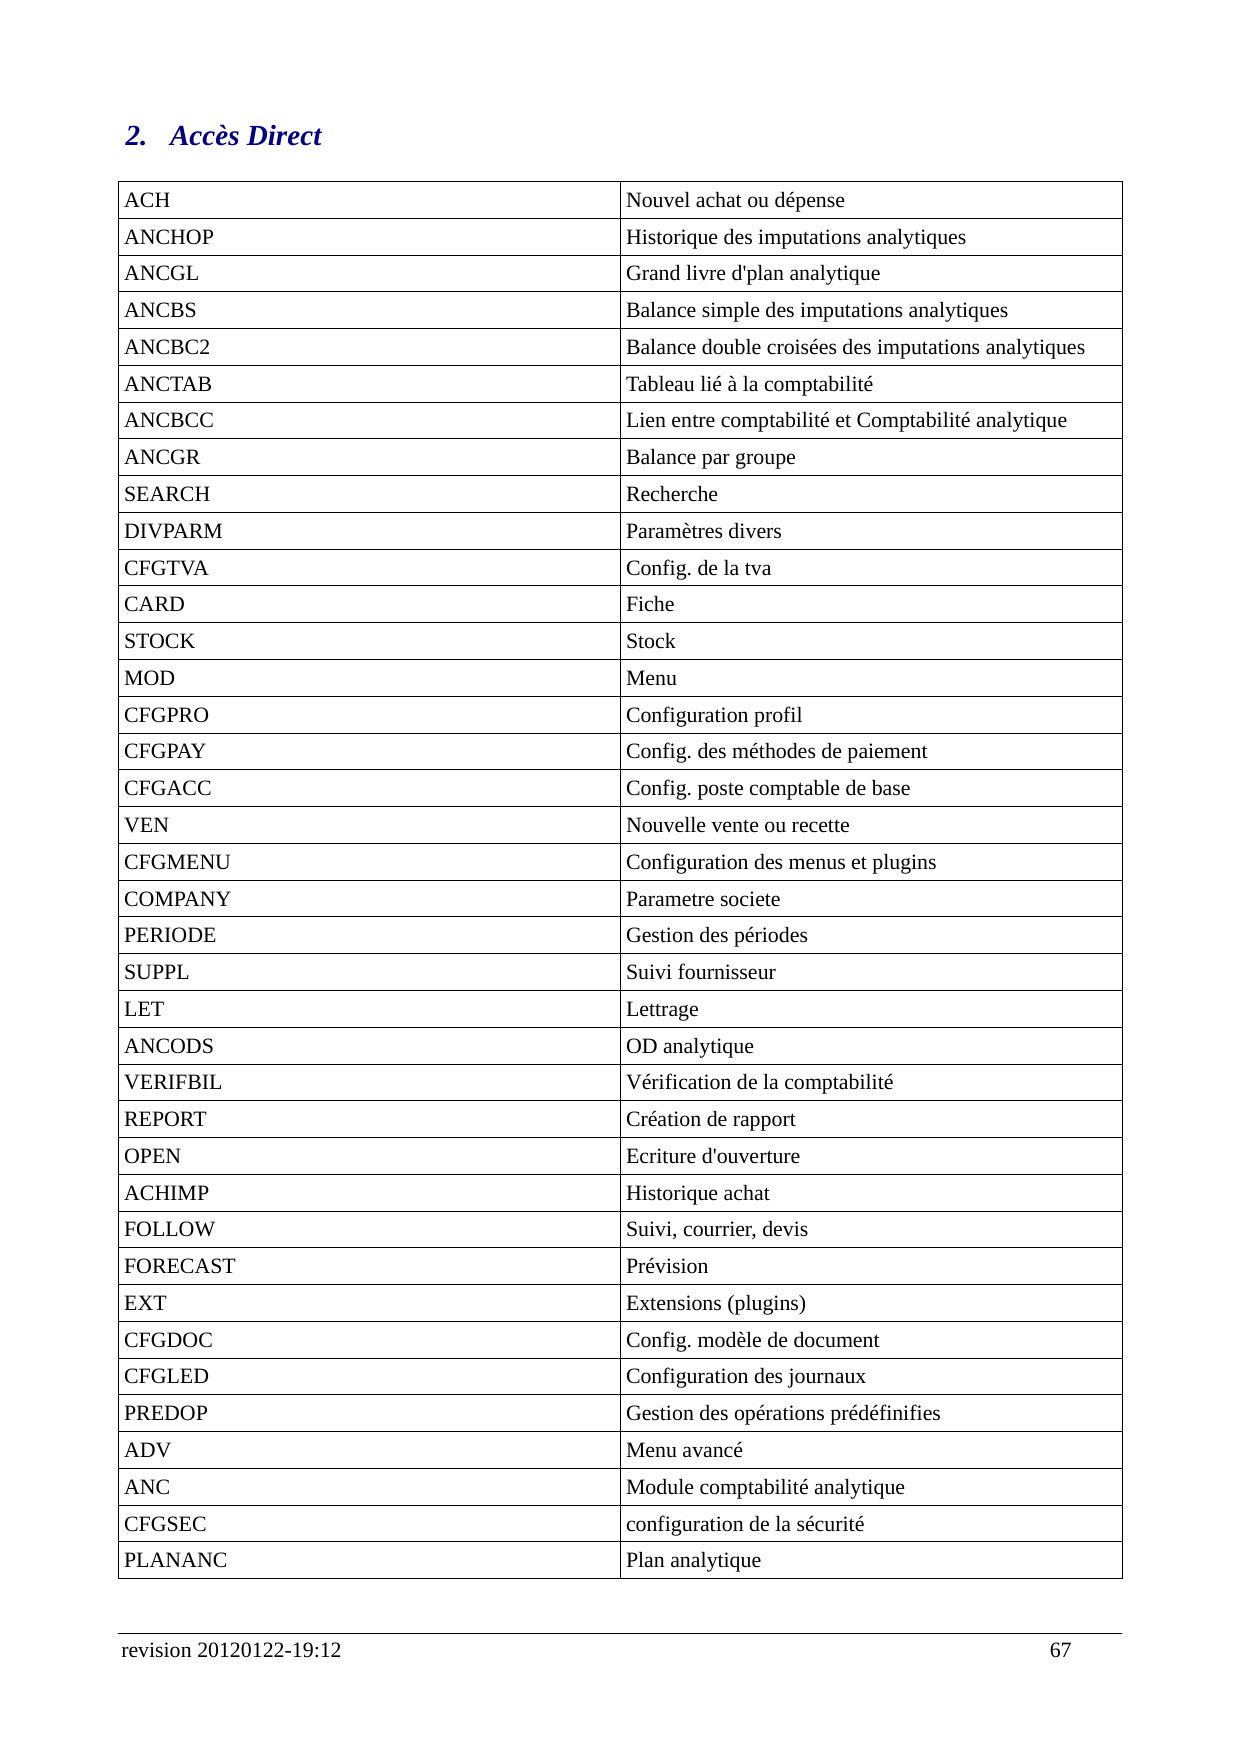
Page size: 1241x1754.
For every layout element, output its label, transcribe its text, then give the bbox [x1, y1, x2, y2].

table_cell Config. des méthodes de paiement [621, 734, 1122, 769]
table_cell FOLLOW [119, 1212, 620, 1247]
table_cell Recherche [621, 476, 1122, 512]
table_cell OPEN [119, 1138, 620, 1174]
table_cell Vérification de la comptabilité [621, 1065, 1122, 1100]
table_cell CFGLED [119, 1359, 620, 1394]
table_cell Création de rapport [621, 1101, 1122, 1137]
table_cell Suivi, courrier, devis [621, 1212, 1122, 1247]
table_cell PERIODE [119, 917, 620, 953]
table_cell LET [119, 991, 620, 1027]
table_cell Config. poste comptable de base [621, 770, 1122, 806]
table_cell VERIFBIL [119, 1065, 620, 1100]
table_cell CFGPAY [119, 734, 620, 769]
table_cell DIVPARM [119, 513, 620, 549]
table_cell CFGPRO [119, 697, 620, 733]
table_cell CFGSEC [119, 1506, 620, 1541]
table_header ACH [119, 182, 620, 218]
table_cell Tableau lié à la comptabilité [621, 366, 1122, 402]
table_cell ANCGR [119, 439, 620, 475]
table_cell CFGDOC [119, 1322, 620, 1358]
table_cell CFGMENU [119, 844, 620, 880]
table_cell Grand livre d'plan analytique [621, 256, 1122, 291]
table_cell Menu avancé [621, 1432, 1122, 1468]
table_cell Config. modèle de document [621, 1322, 1122, 1358]
table_cell STOCK [119, 623, 620, 659]
table_cell Balance simple des imputations analytiques [621, 292, 1122, 328]
table_cell PREDOP [119, 1395, 620, 1431]
table_cell Configuration des menus et plugins [621, 844, 1122, 880]
table_cell PLANANC [119, 1542, 620, 1578]
table_cell OD analytique [621, 1028, 1122, 1064]
table_cell COMPANY [119, 881, 620, 916]
table_cell Parametre societe [621, 881, 1122, 916]
table_cell FORECAST [119, 1248, 620, 1284]
table_cell Ecriture d'ouverture [621, 1138, 1122, 1174]
table_cell REPORT [119, 1101, 620, 1137]
table_cell Historique des imputations analytiques [621, 219, 1122, 255]
table_cell Configuration des journaux [621, 1359, 1122, 1394]
table_cell Prévision [621, 1248, 1122, 1284]
table_cell CFGACC [119, 770, 620, 806]
table_cell Nouvelle vente ou recette [621, 807, 1122, 843]
table_cell Paramètres divers [621, 513, 1122, 549]
table_cell Fiche [621, 586, 1122, 622]
table_cell Balance double croisées des imputations analytiques [621, 329, 1122, 365]
table_cell VEN [119, 807, 620, 843]
table_cell ACHIMP [119, 1175, 620, 1211]
table_cell ANCTAB [119, 366, 620, 402]
table_cell Gestion des périodes [621, 917, 1122, 953]
table_cell Suivi fournisseur [621, 954, 1122, 990]
table_cell CFGTVA [119, 550, 620, 585]
table_cell EXT [119, 1285, 620, 1321]
table_cell Extensions (plugins) [621, 1285, 1122, 1321]
table_cell Lettrage [621, 991, 1122, 1027]
table_cell Historique achat [621, 1175, 1122, 1211]
table_cell ANCBC2 [119, 329, 620, 365]
table_cell Configuration profil [621, 697, 1122, 733]
table_cell ANCGL [119, 256, 620, 291]
table_cell SUPPL [119, 954, 620, 990]
table_cell configuration de la sécurité [621, 1506, 1122, 1541]
table_cell MOD [119, 660, 620, 696]
table_cell Plan analytique [621, 1542, 1122, 1578]
table_cell Module comptabilité analytique [621, 1469, 1122, 1505]
table_cell ANCBCC [119, 403, 620, 438]
table_cell ADV [119, 1432, 620, 1468]
table_cell SEARCH [119, 476, 620, 512]
table_cell ANC [119, 1469, 620, 1505]
table_cell ANCBS [119, 292, 620, 328]
table_cell Gestion des opérations prédéfinifies [621, 1395, 1122, 1431]
table_cell Lien entre comptabilité et Comptabilité analytique [621, 403, 1122, 438]
table_cell Menu [621, 660, 1122, 696]
subtitle Accès Direct [118, 118, 1122, 152]
table_cell Config. de la tva [621, 550, 1122, 585]
table_cell ANCODS [119, 1028, 620, 1064]
table_cell ANCHOP [119, 219, 620, 255]
table_cell CARD [119, 586, 620, 622]
table_cell Stock [621, 623, 1122, 659]
table_cell Balance par groupe [621, 439, 1122, 475]
table_header Nouvel achat ou dépense [621, 182, 1122, 218]
